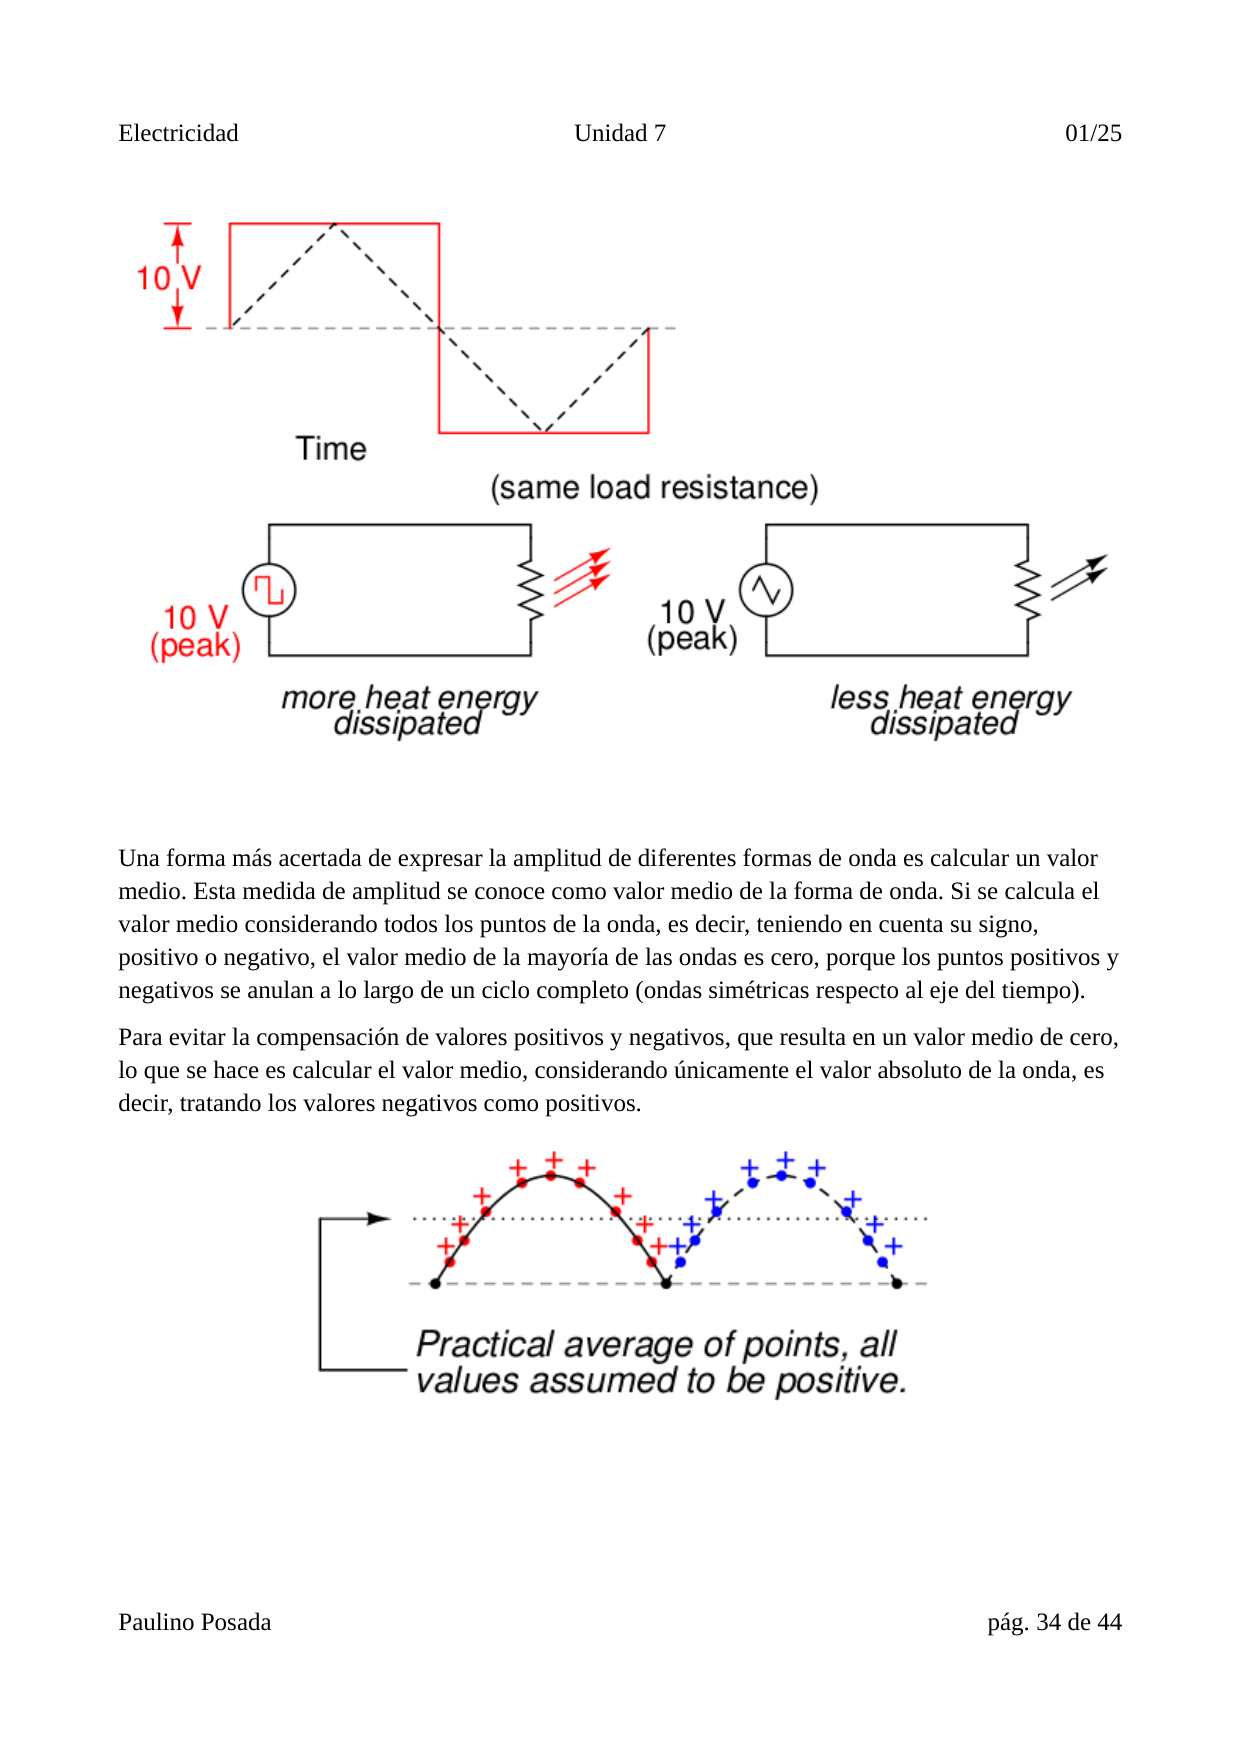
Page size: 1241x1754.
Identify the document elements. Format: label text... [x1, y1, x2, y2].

picture [284, 1136, 957, 1419]
text Una forma más acertada de expresar la amplitud de diferentes formas de onda es calcular un valor medio. Esta medida de amplitud se conoce como valor medio de la forma de onda. Si se calcula el valor medio considerando todos los puntos de la onda, es decir, teniendo en cuenta su signo, positivo o negativo, el valor medio de la mayoría de las ondas es cero, porque los puntos positivos y negativos se anulan a lo largo de un ciclo completo (ondas simétricas respecto al eje del tiempo). [118, 843, 1122, 1004]
text Para evitar la compensación de valores positivos y negativos, que resulta en un valor medio de cero, lo que se hace es calcular el valor medio, considerando únicamente el valor absoluto de la onda, es decir, tratando los valores negativos como positivos. [118, 1022, 1122, 1117]
picture [118, 201, 1123, 754]
